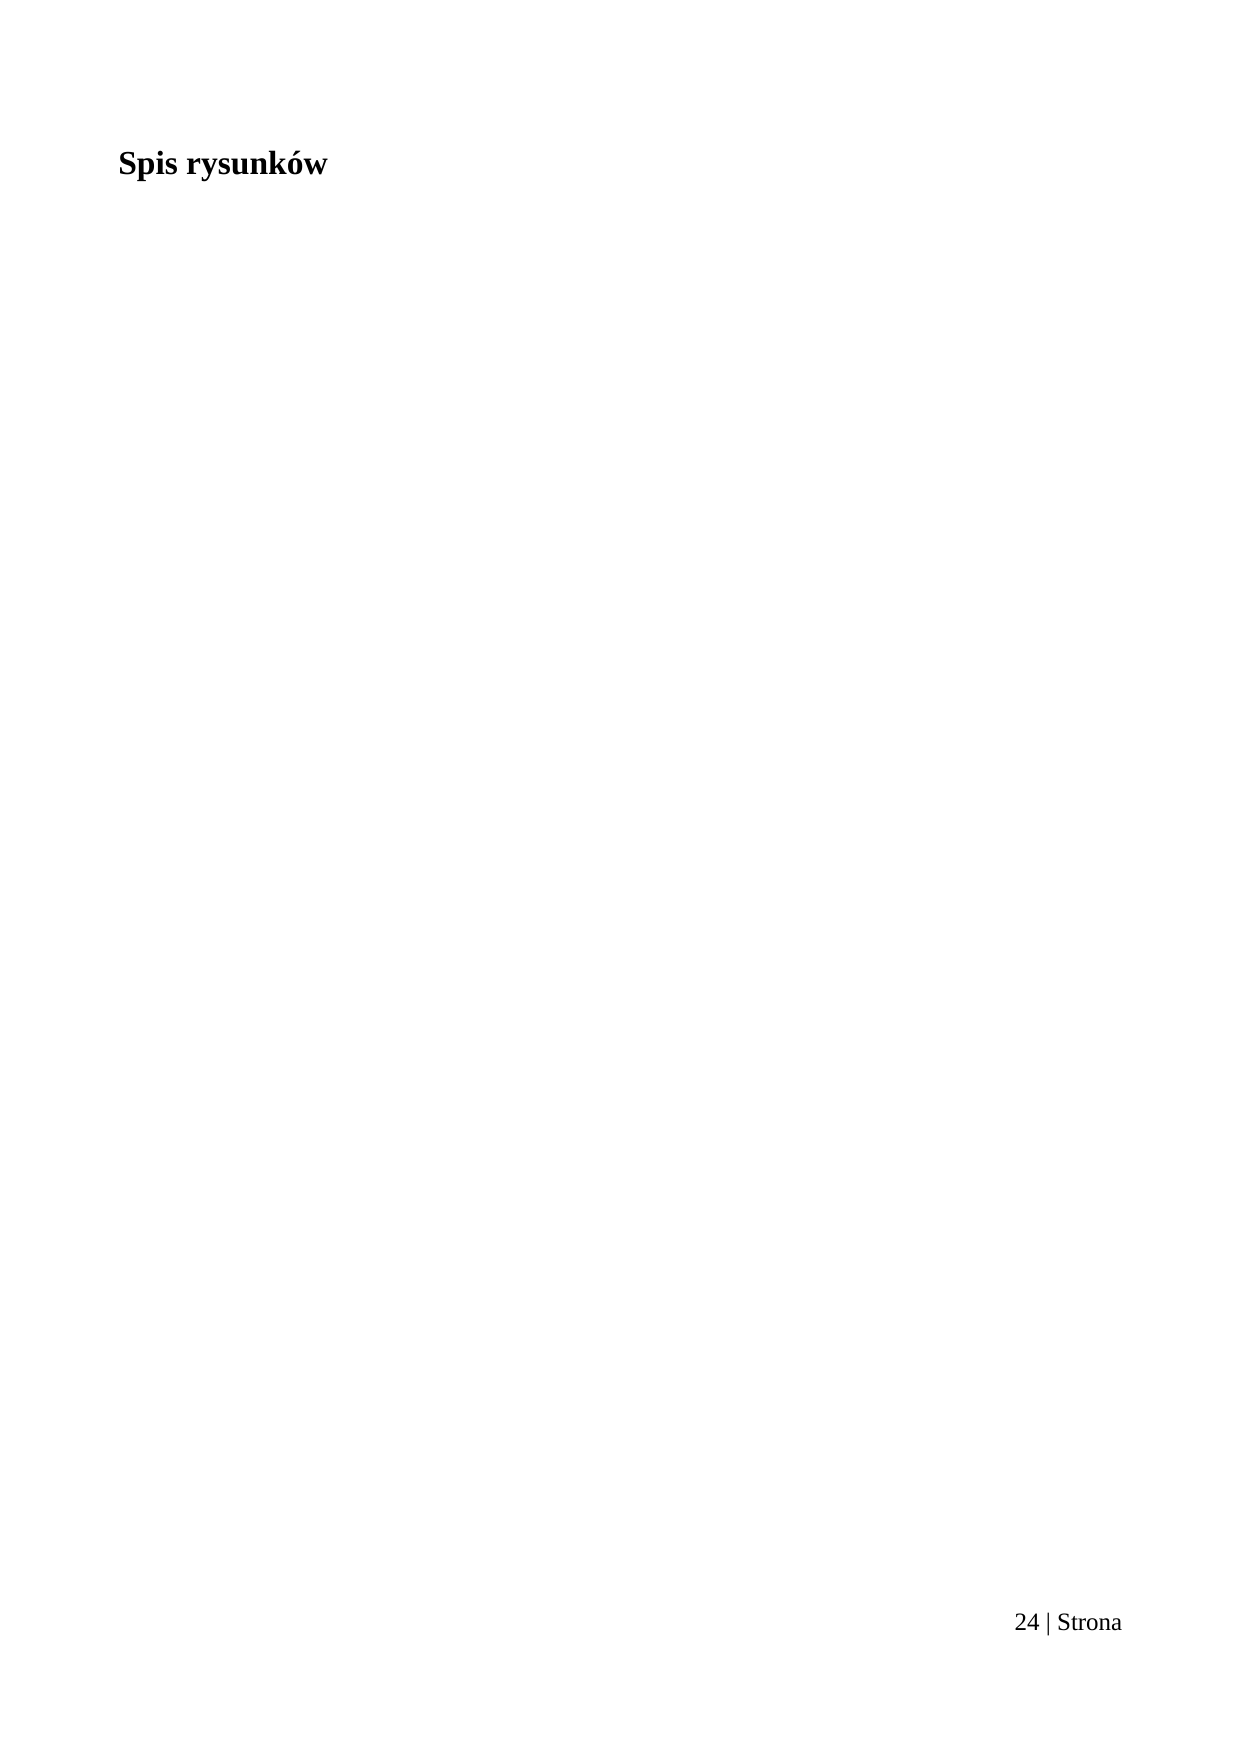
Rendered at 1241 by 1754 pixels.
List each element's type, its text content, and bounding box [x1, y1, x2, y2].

subtitle Spis rysunków [118, 143, 1122, 182]
